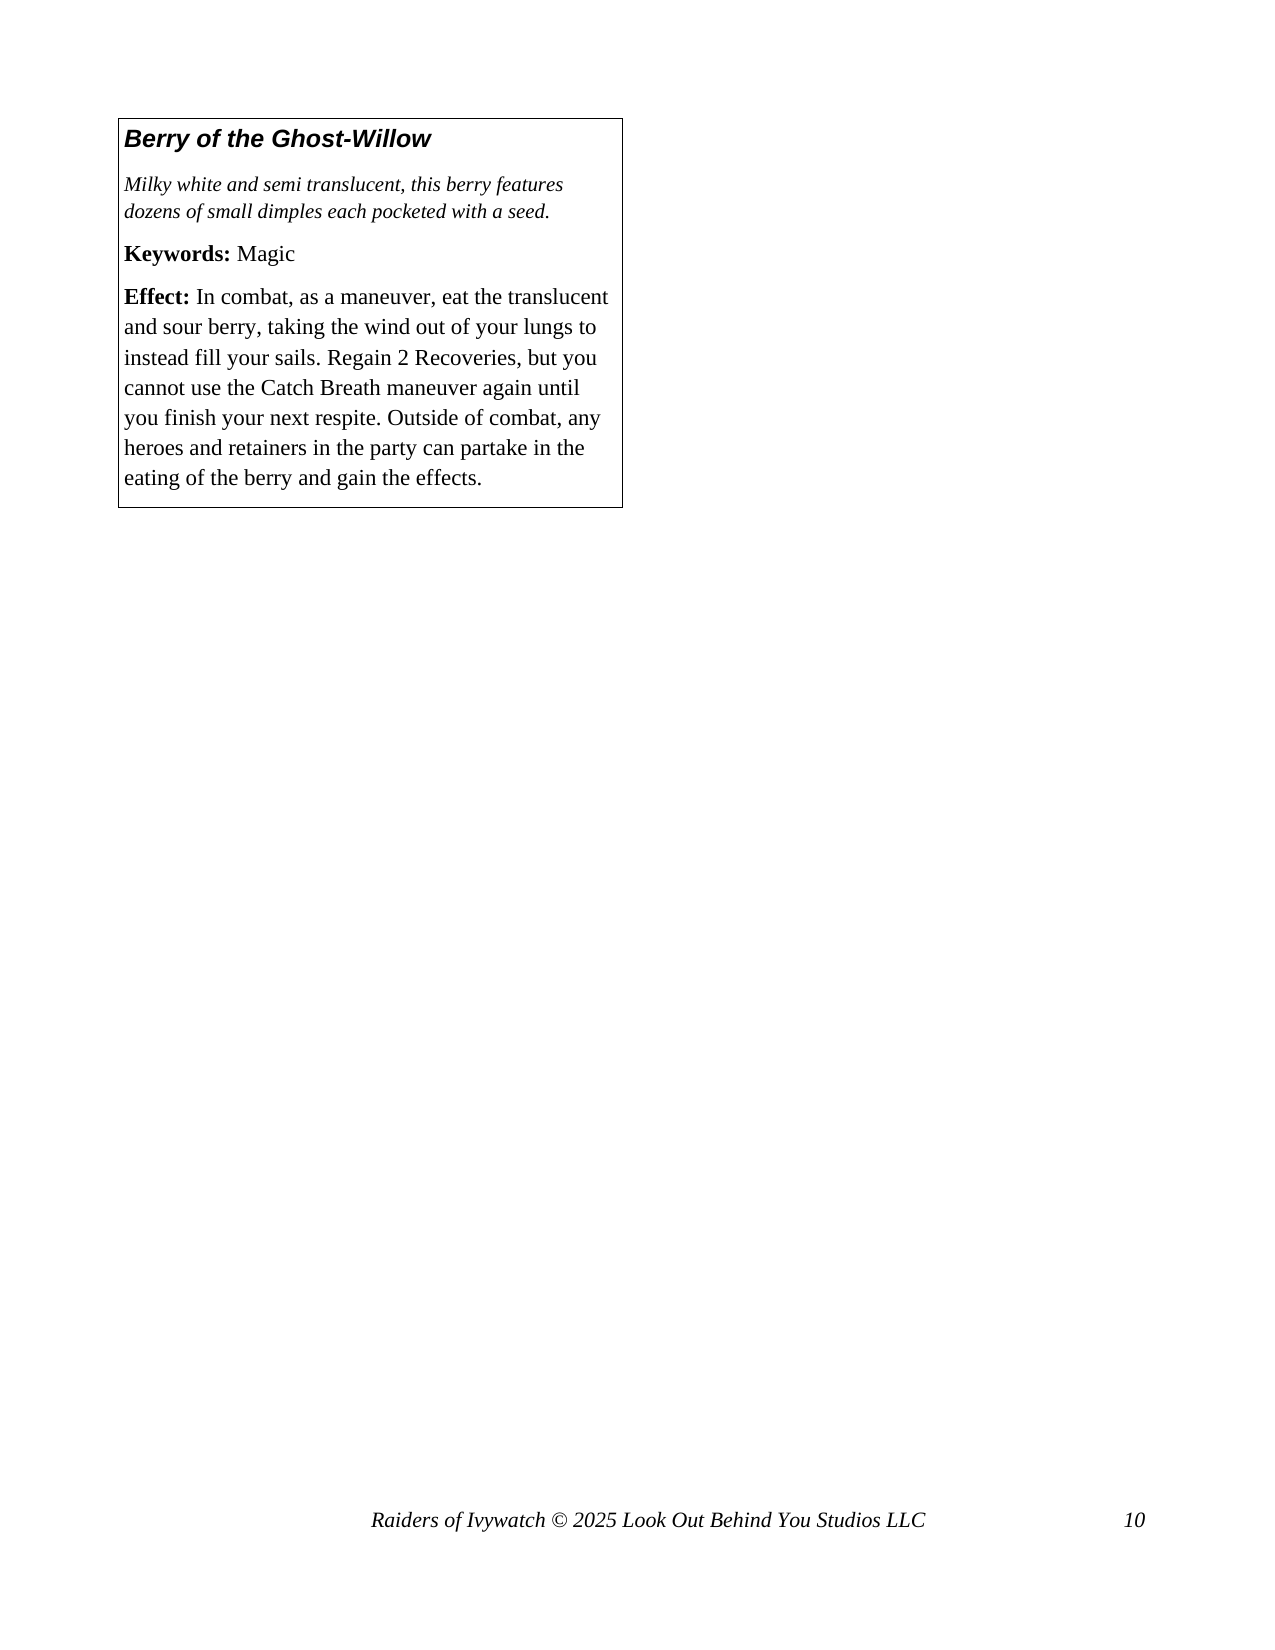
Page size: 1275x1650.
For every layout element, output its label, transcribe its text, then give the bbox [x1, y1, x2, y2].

table_header Berry of the Ghost-Willow Milky white and semi translucent, this berry features dozens of small dimples each pocketed with a seed. Keywords: Magic Effect: In combat, as a maneuver, eat the translucent and sour berry, taking the wind out of your lungs to instead fill your sails. Regain 2 Recoveries, but you cannot use the Catch Breath maneuver again until you finish your next respite. Outside of combat, any heroes and retainers in the party can partake in the eating of the berry and gain the effects. [119, 119, 622, 507]
